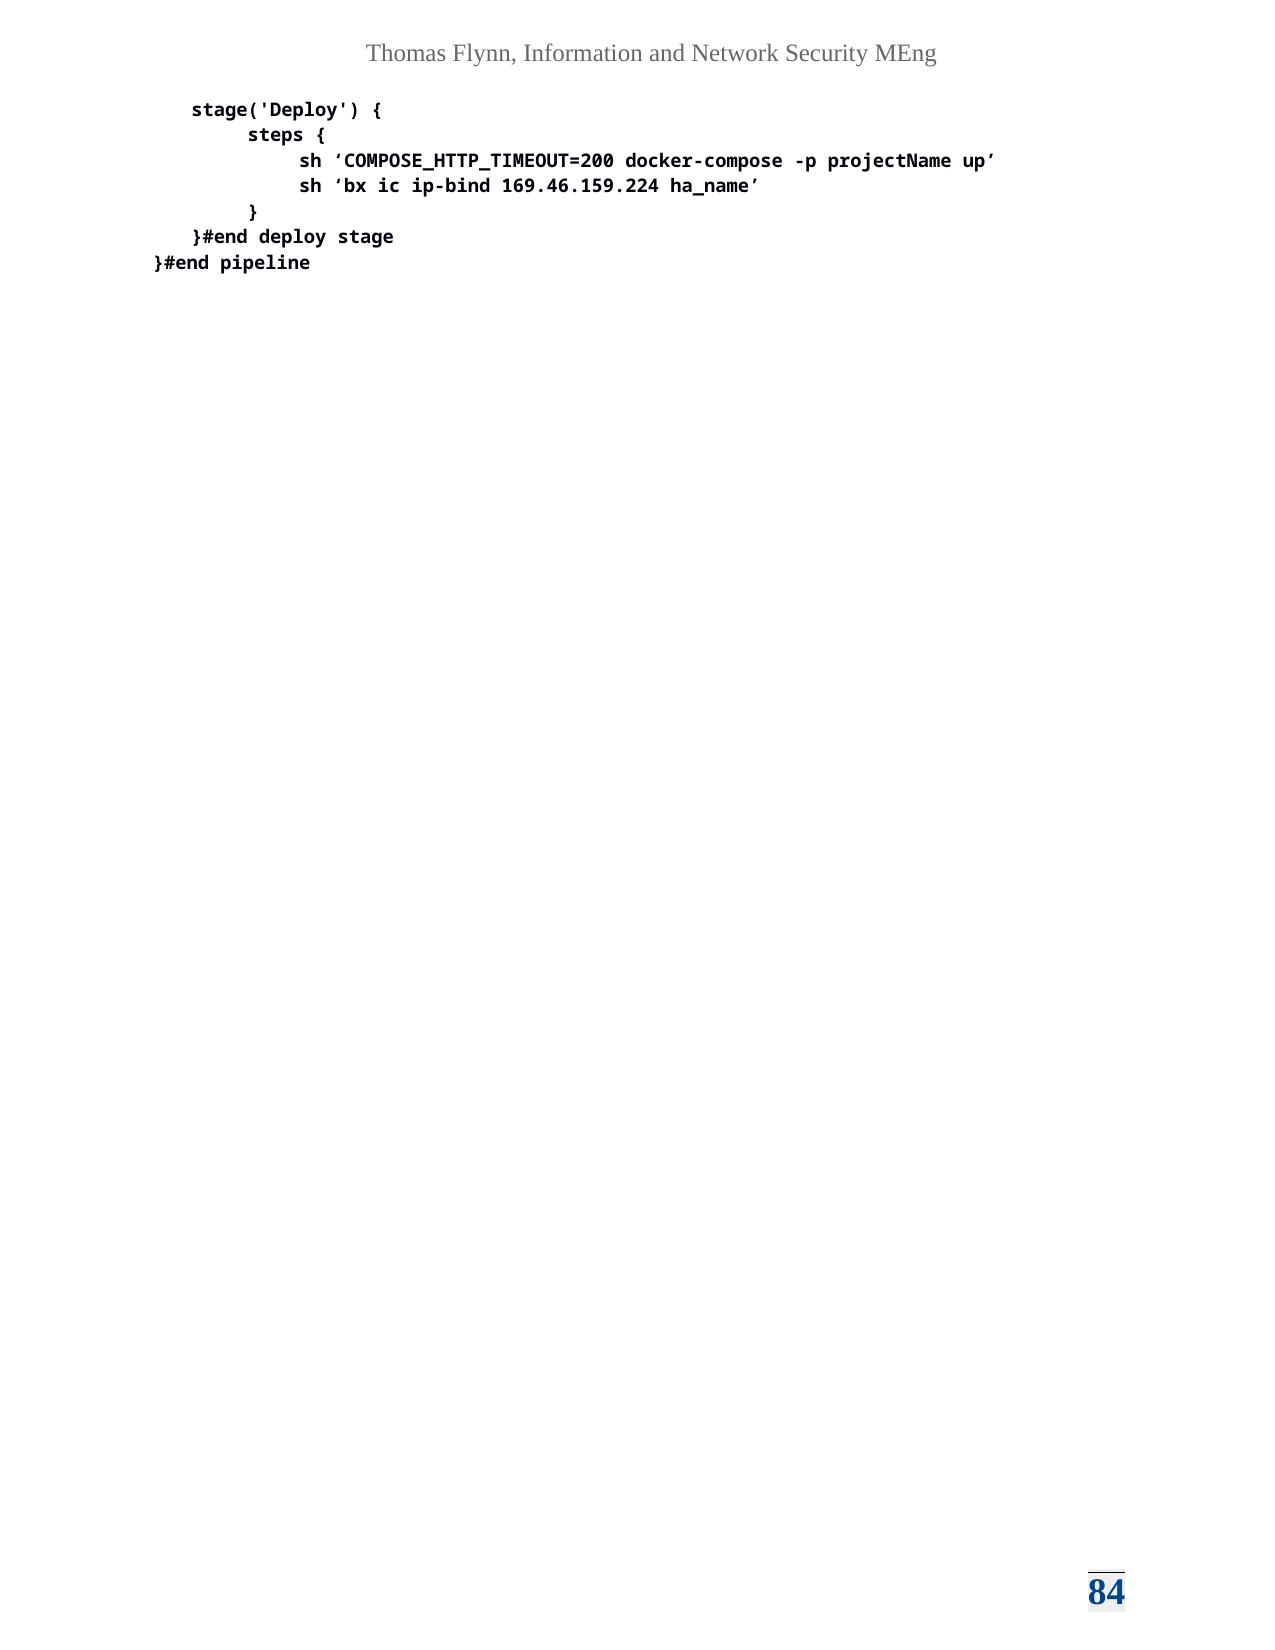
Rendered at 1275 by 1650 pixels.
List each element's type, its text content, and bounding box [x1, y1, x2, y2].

text sh ‘COMPOSE_HTTP_TIMEOUT=200 docker-compose -p projectName up’ [112, 147, 1125, 173]
text steps { [112, 122, 1125, 147]
text } [112, 198, 1125, 224]
text sh ‘bx ic ip-bind 169.46.159.224 ha_name’ [112, 173, 1125, 198]
text }#end deploy stage [112, 224, 1125, 249]
text stage('Deploy') { [112, 96, 1125, 122]
text }#end pipeline [74, 249, 1125, 275]
